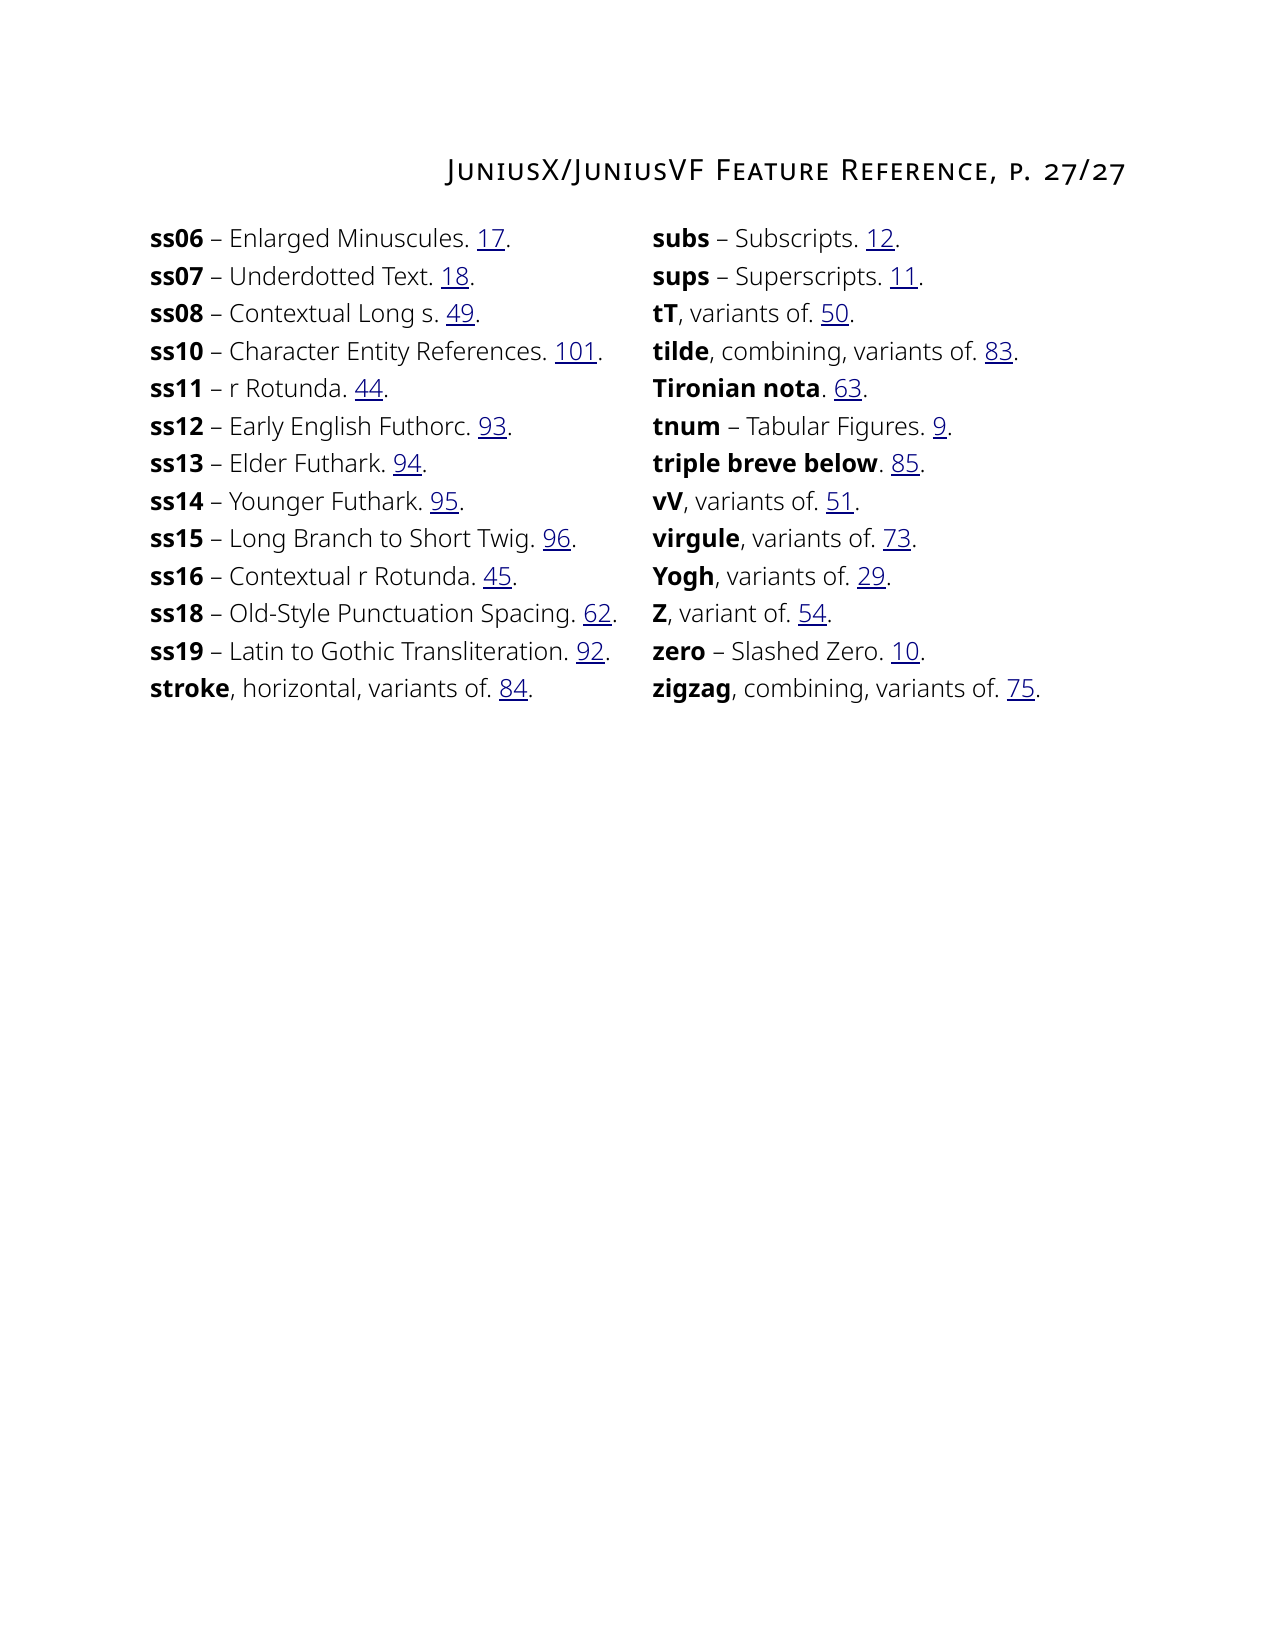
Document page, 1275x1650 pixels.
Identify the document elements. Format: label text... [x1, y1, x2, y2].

text ss19 – Latin to Gothic Transliteration. 92. [150, 630, 622, 667]
text stroke, horizontal, variants of. 84. [150, 667, 622, 705]
text Z, variant of. 54. [652, 592, 1125, 630]
text zero – Slashed Zero. 10. [652, 630, 1125, 667]
text ss12 – Early English Futhorc. 93. [150, 405, 622, 442]
text subs – Subscripts. 12. [652, 217, 1125, 255]
text virgule, variants of. 73. [652, 517, 1125, 555]
text ss18 – Old-Style Punctuation Spacing. 62. [150, 592, 622, 630]
text Yogh, variants of. 29. [652, 555, 1125, 592]
text tnum – Tabular Figures. 9. [652, 405, 1125, 442]
text ss08 – Contextual Long s. 49. [150, 292, 622, 330]
text tT, variants of. 50. [652, 292, 1125, 330]
text ss10 – Character Entity References. 101. [150, 330, 622, 367]
text ss11 – r Rotunda. 44. [150, 367, 622, 405]
text ss14 – Younger Futhark. 95. [150, 480, 622, 517]
text sups – Superscripts. 11. [652, 255, 1125, 292]
text ss13 – Elder Futhark. 94. [150, 442, 622, 480]
text zigzag, combining, variants of. 75. [652, 667, 1125, 705]
text vV, variants of. 51. [652, 480, 1125, 517]
text ss07 – Underdotted Text. 18. [150, 255, 622, 292]
text Tironian nota. 63. [652, 367, 1125, 405]
text ss15 – Long Branch to Short Twig. 96. [150, 517, 622, 555]
text ss16 – Contextual r Rotunda. 45. [150, 555, 622, 592]
text tilde, combining, variants of. 83. [652, 330, 1125, 367]
text ss06 – Enlarged Minuscules. 17. [150, 217, 622, 255]
text triple breve below. 85. [652, 442, 1125, 480]
